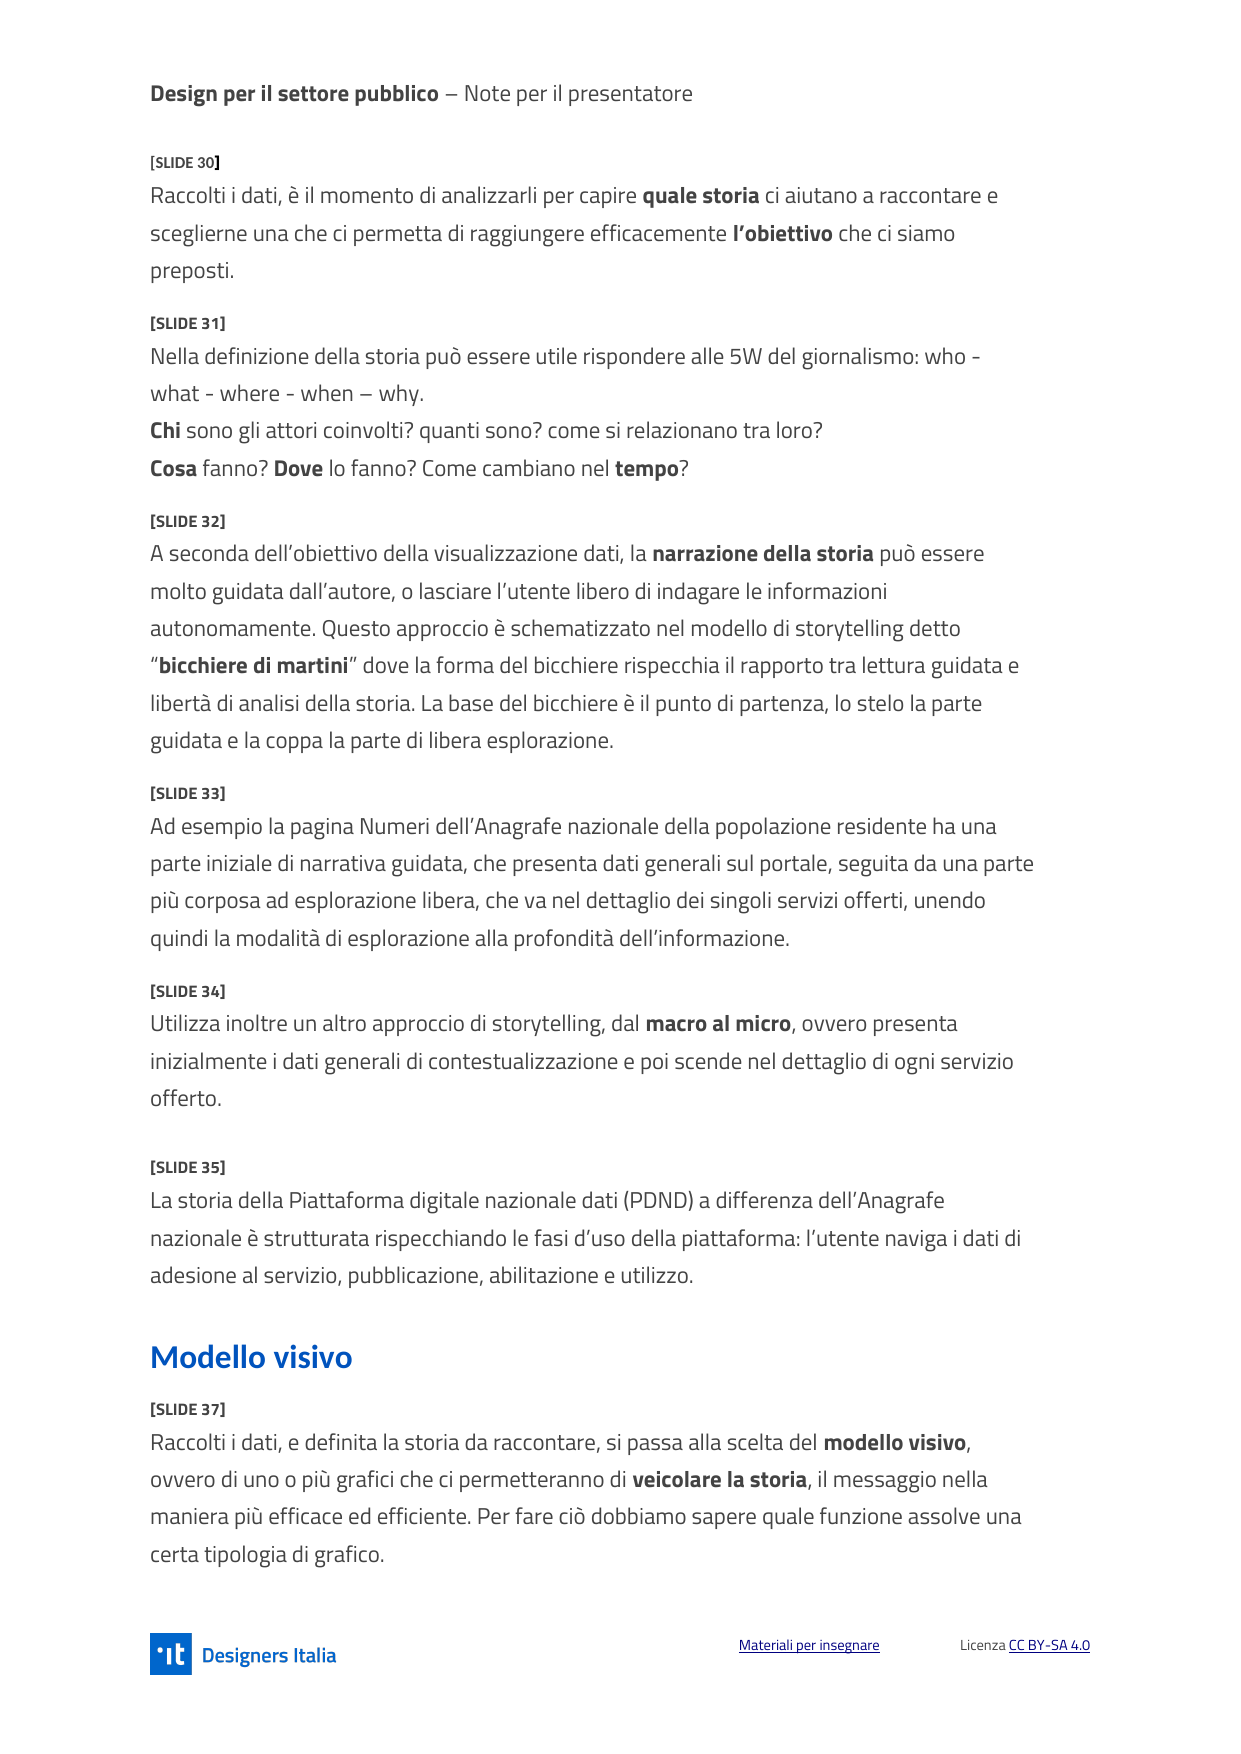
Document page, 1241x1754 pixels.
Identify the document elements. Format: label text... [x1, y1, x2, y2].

text [SLIDE 33] Ad esempio la pagina Numeri dell’Anagrafe nazionale della popolazione residente ha una parte iniziale di narrativa guidata, che presenta dati generali sul portale, seguita da una parte più corposa ad esplorazione libera, che va nel dettaglio dei singoli servizi offerti, unendo quindi la modalità di esplorazione alla profondità dell’informazione. [150, 780, 1035, 955]
text [SLIDE 31] Nella definizione della storia può essere utile rispondere alle 5W del giornalismo: who - what - where - when – why. Chi sono gli attori coinvolti? quanti sono? come si relazionano tra loro? Cosa fanno? Dove lo fanno? Come cambiano nel tempo? [150, 310, 1035, 485]
text [SLIDE 30] Raccolti i dati, è il momento di analizzarli per capire quale storia ci aiutano a raccontare e sceglierne una che ci permetta di raggiungere efficacemente l’obiettivo che ci siamo preposti. [150, 150, 1035, 287]
picture [150, 1633, 347, 1675]
subtitle Modello visivo [150, 1336, 1035, 1377]
text [SLIDE 37] Raccolti i dati, e definita la storia da raccontare, si passa alla scelta del modello visivo, ovvero di uno o più grafici che ci permetteranno di veicolare la storia, il messaggio nella maniera più efficace ed efficiente. Per fare ciò dobbiamo sapere quale funzione assolve una certa tipologia di grafico. [150, 1396, 1035, 1571]
text [SLIDE 35] La storia della Piattaforma digitale nazionale dati (PDND) a differenza dell’Anagrafe nazionale è strutturata rispecchiando le fasi d’uso della piattaforma: l’utente naviga i dati di adesione al servizio, pubblicazione, abilitazione e utilizzo. [150, 1155, 1035, 1292]
text [SLIDE 34] Utilizza inoltre un altro approccio di storytelling, dal macro al micro, ovvero presenta inizialmente i dati generali di contestualizzazione e poi scende nel dettaglio di ogni servizio offerto. [150, 978, 1035, 1115]
text [SLIDE 32] A seconda dell’obiettivo della visualizzazione dati, la narrazione della storia può essere molto guidata dall’autore, o lasciare l’utente libero di indagare le informazioni autonomamente. Questo approccio è schematizzato nel modello di storytelling detto “bicchiere di martini” dove la forma del bicchiere rispecchia il rapporto tra lettura guidata e libertà di analisi della storia. La base del bicchiere è il punto di partenza, lo stelo la parte guidata e la coppa la parte di libera esplorazione. [150, 508, 1035, 757]
